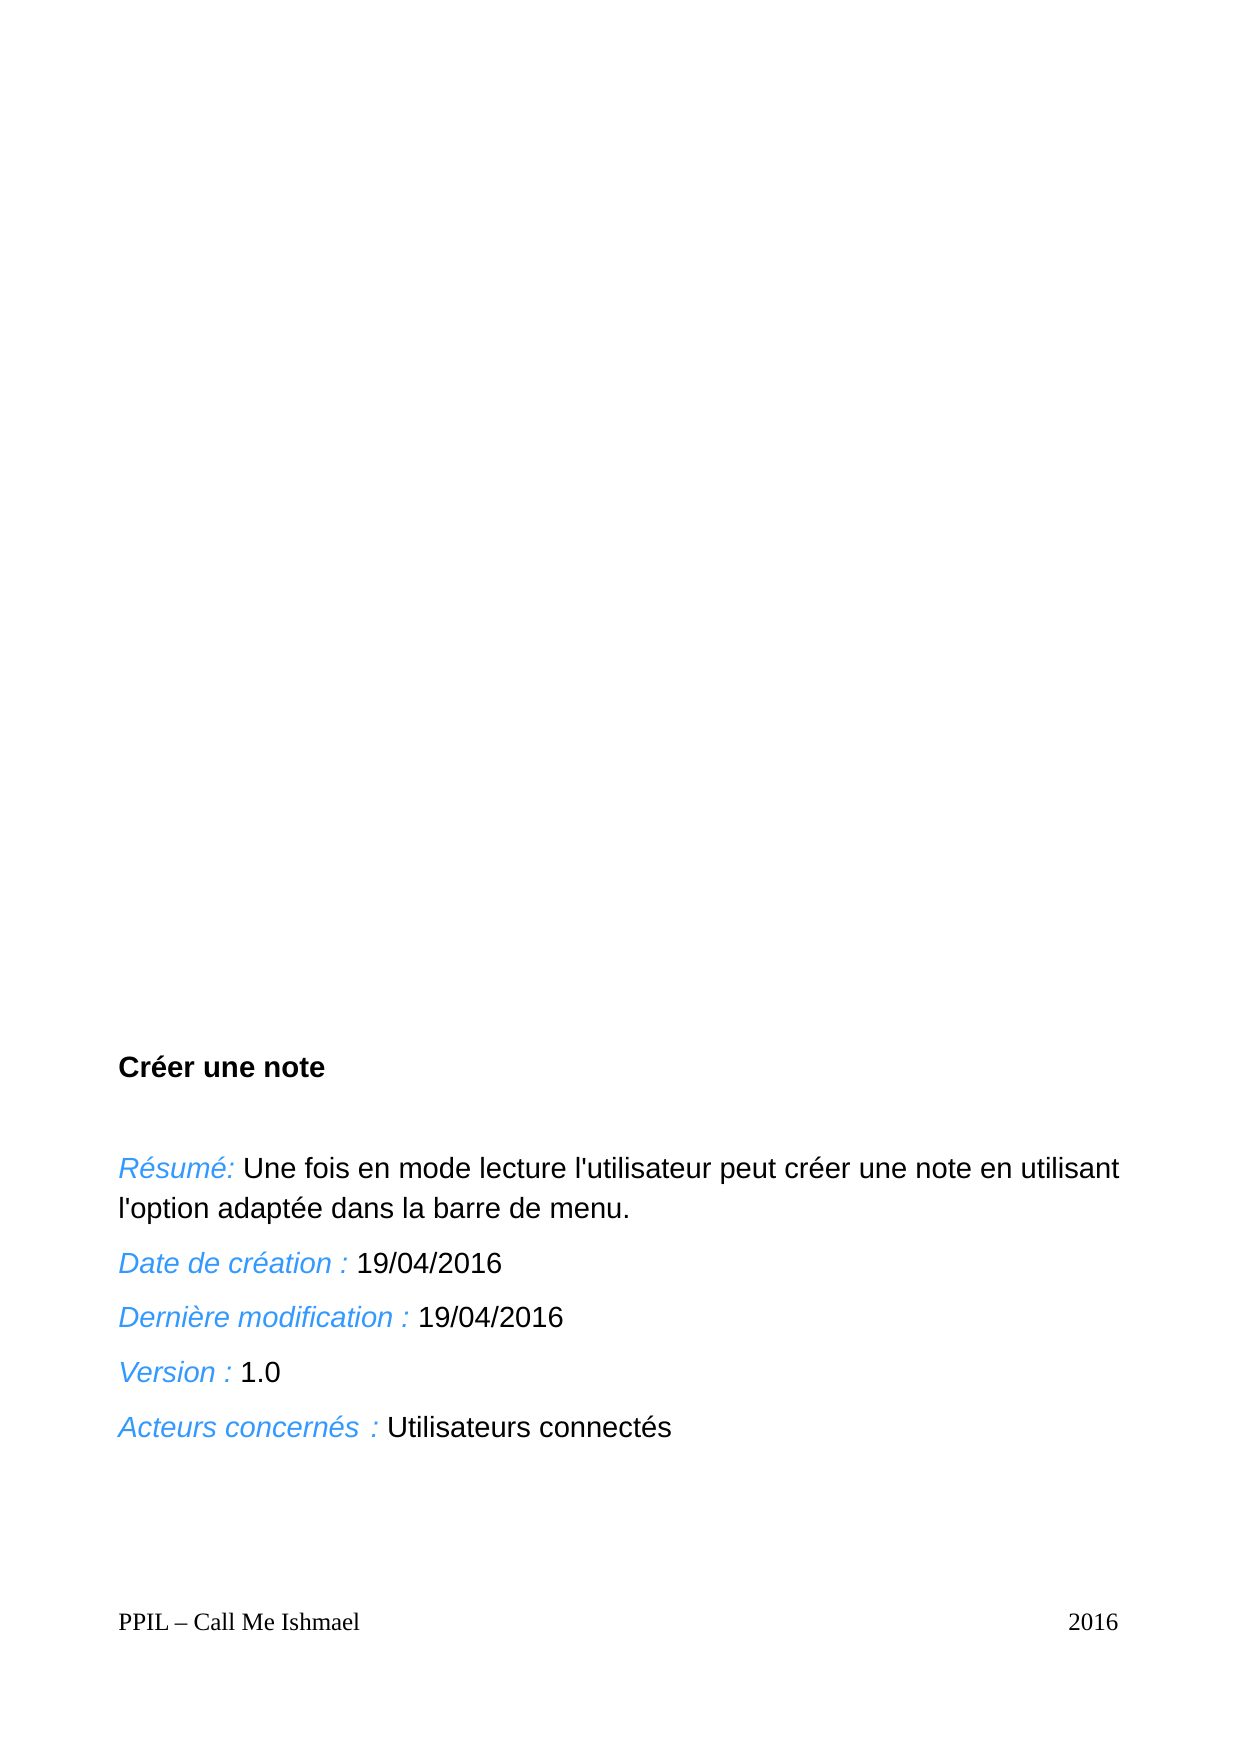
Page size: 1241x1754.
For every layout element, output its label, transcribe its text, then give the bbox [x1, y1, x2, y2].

text Acteurs concernés : Utilisateurs connectés [118, 1410, 1122, 1443]
text Résumé: Une fois en mode lecture l'utilisateur peut créer une note en utilisant l'option adaptée dans la barre de menu. [118, 1151, 1122, 1224]
text Version : 1.0 [118, 1355, 1122, 1389]
text Dernière modification : 19/04/2016 [118, 1300, 1122, 1334]
subtitle Créer une note [118, 1049, 1122, 1083]
text Date de création : 19/04/2016 [118, 1246, 1122, 1279]
